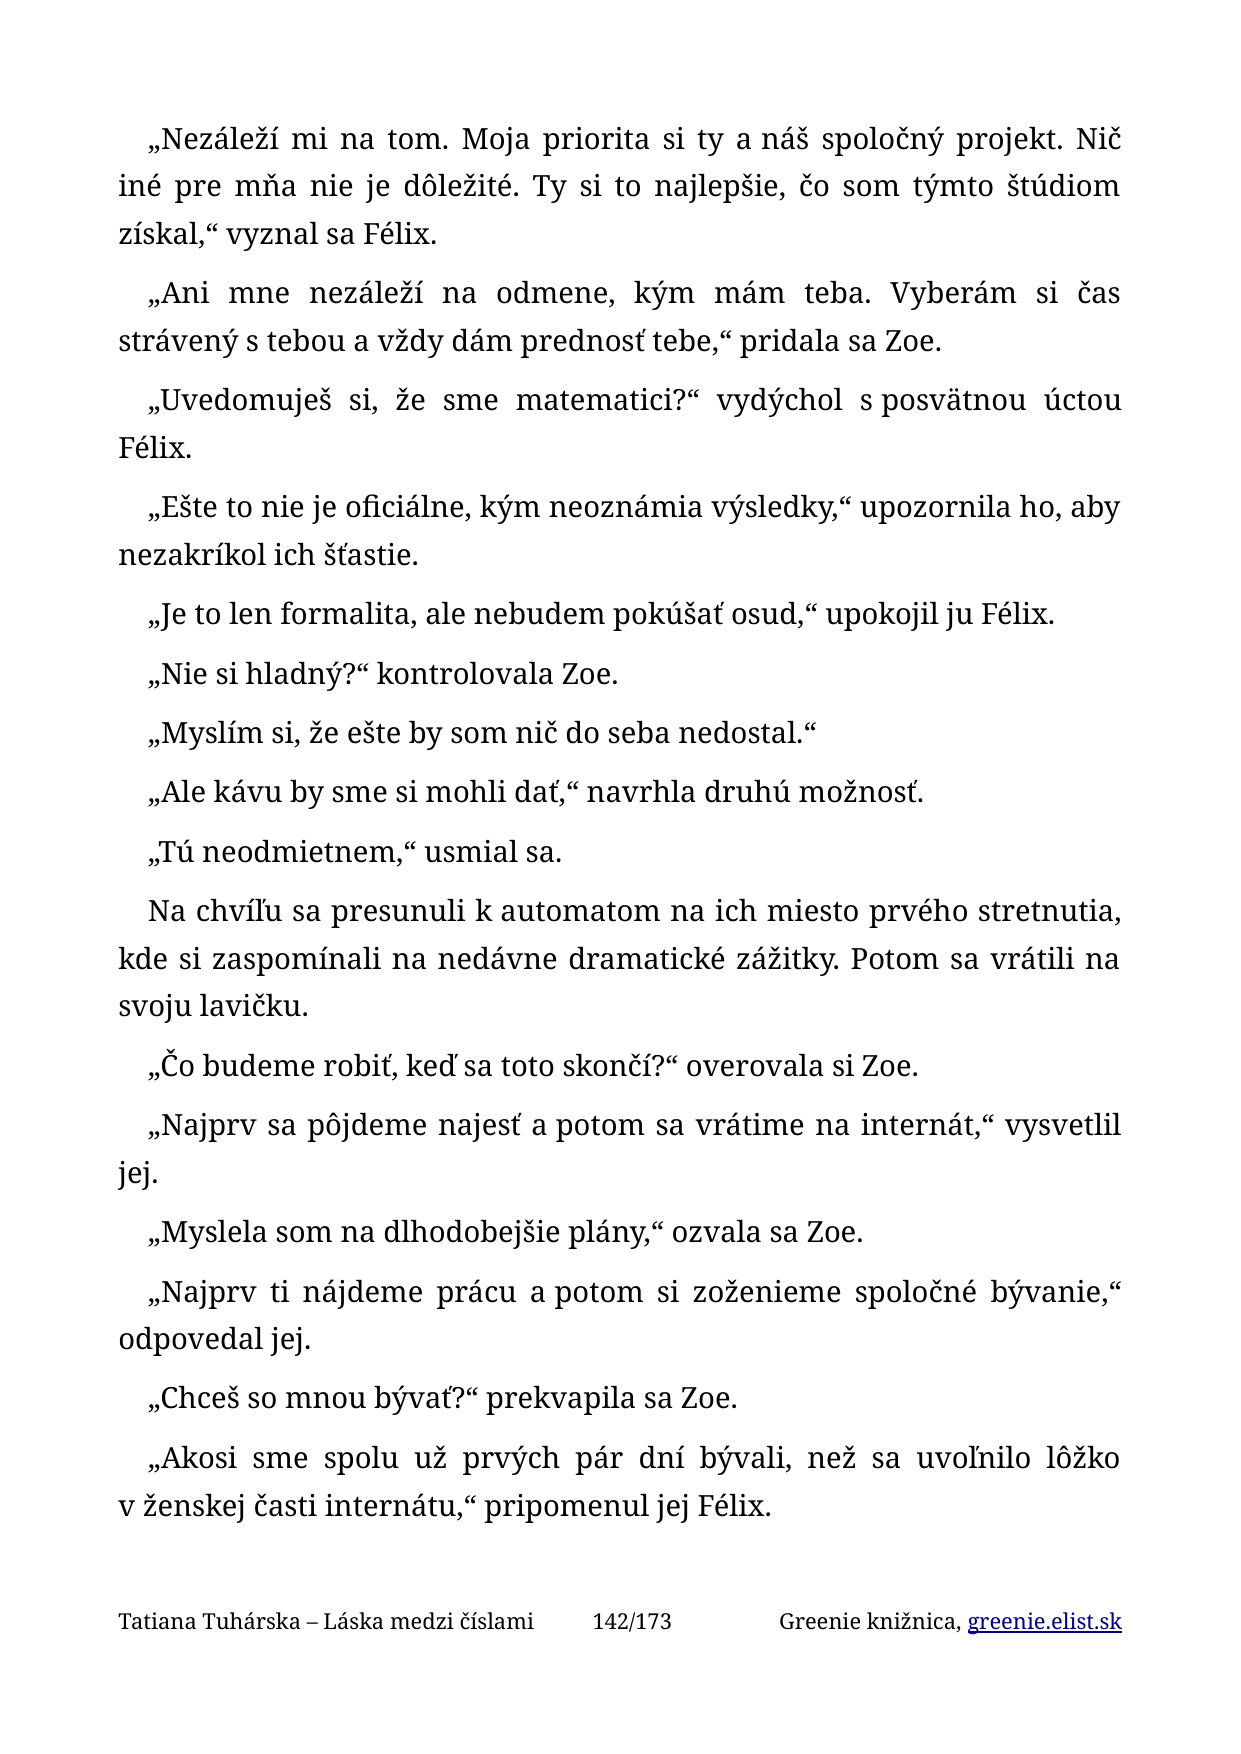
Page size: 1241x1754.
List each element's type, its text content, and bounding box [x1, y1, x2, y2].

text „Tú neodmietnem,“ usmial sa. [118, 831, 1122, 871]
text „Je to len formalita, ale nebudem pokúšať osud,“ upokojil ju Félix. [118, 594, 1122, 633]
text „Uvedomuješ si, že sme matematici?“ vydýchol s posvätnou úctou Félix. [118, 380, 1122, 467]
text „Najprv ti nájdeme prácu a potom si zoženieme spoločné bývanie,“ odpovedal jej. [118, 1271, 1122, 1358]
text „Nezáleží mi na tom. Moja priorita si ty a náš spoločný projekt. Nič iné pre mňa nie je dôležité. Ty si to najlepšie, čo som týmto štúdiom získal,“ vyznal sa Félix. [118, 118, 1122, 253]
text „Ešte to nie je oficiálne, kým neoznámia výsledky,“ upozornila ho, aby nezakríkol ich šťastie. [118, 487, 1122, 574]
text „Chceš so mnou bývať?“ prekvapila sa Zoe. [118, 1378, 1122, 1417]
text „Nie si hladný?“ kontrolovala Zoe. [118, 653, 1122, 693]
text Na chvíľu sa presunuli k automatom na ich miesto prvého stretnutia, kde si zaspomínali na nedávne dramatické zážitky. Potom sa vrátili na svoju lavičku. [118, 891, 1122, 1025]
text „Ani mne nezáleží na odmene, kým mám teba. Vyberám si čas strávený s tebou a vždy dám prednosť tebe,“ pridala sa Zoe. [118, 273, 1122, 360]
text „Najprv sa pôjdeme najesť a potom sa vrátime na internát,“ vysvetlil jej. [118, 1104, 1122, 1192]
text „Myslela som na dlhodobejšie plány,“ ozvala sa Zoe. [118, 1211, 1122, 1251]
text „Čo budeme robiť, keď sa toto skončí?“ overovala si Zoe. [118, 1045, 1122, 1085]
text „Akosi sme spolu už prvých pár dní bývali, než sa uvoľnilo lôžko v ženskej časti internátu,“ pripomenul jej Félix. [118, 1437, 1122, 1524]
text „Ale kávu by sme si mohli dať,“ navrhla druhú možnosť. [118, 772, 1122, 811]
text „Myslím si, že ešte by som nič do seba nedostal.“ [118, 712, 1122, 752]
